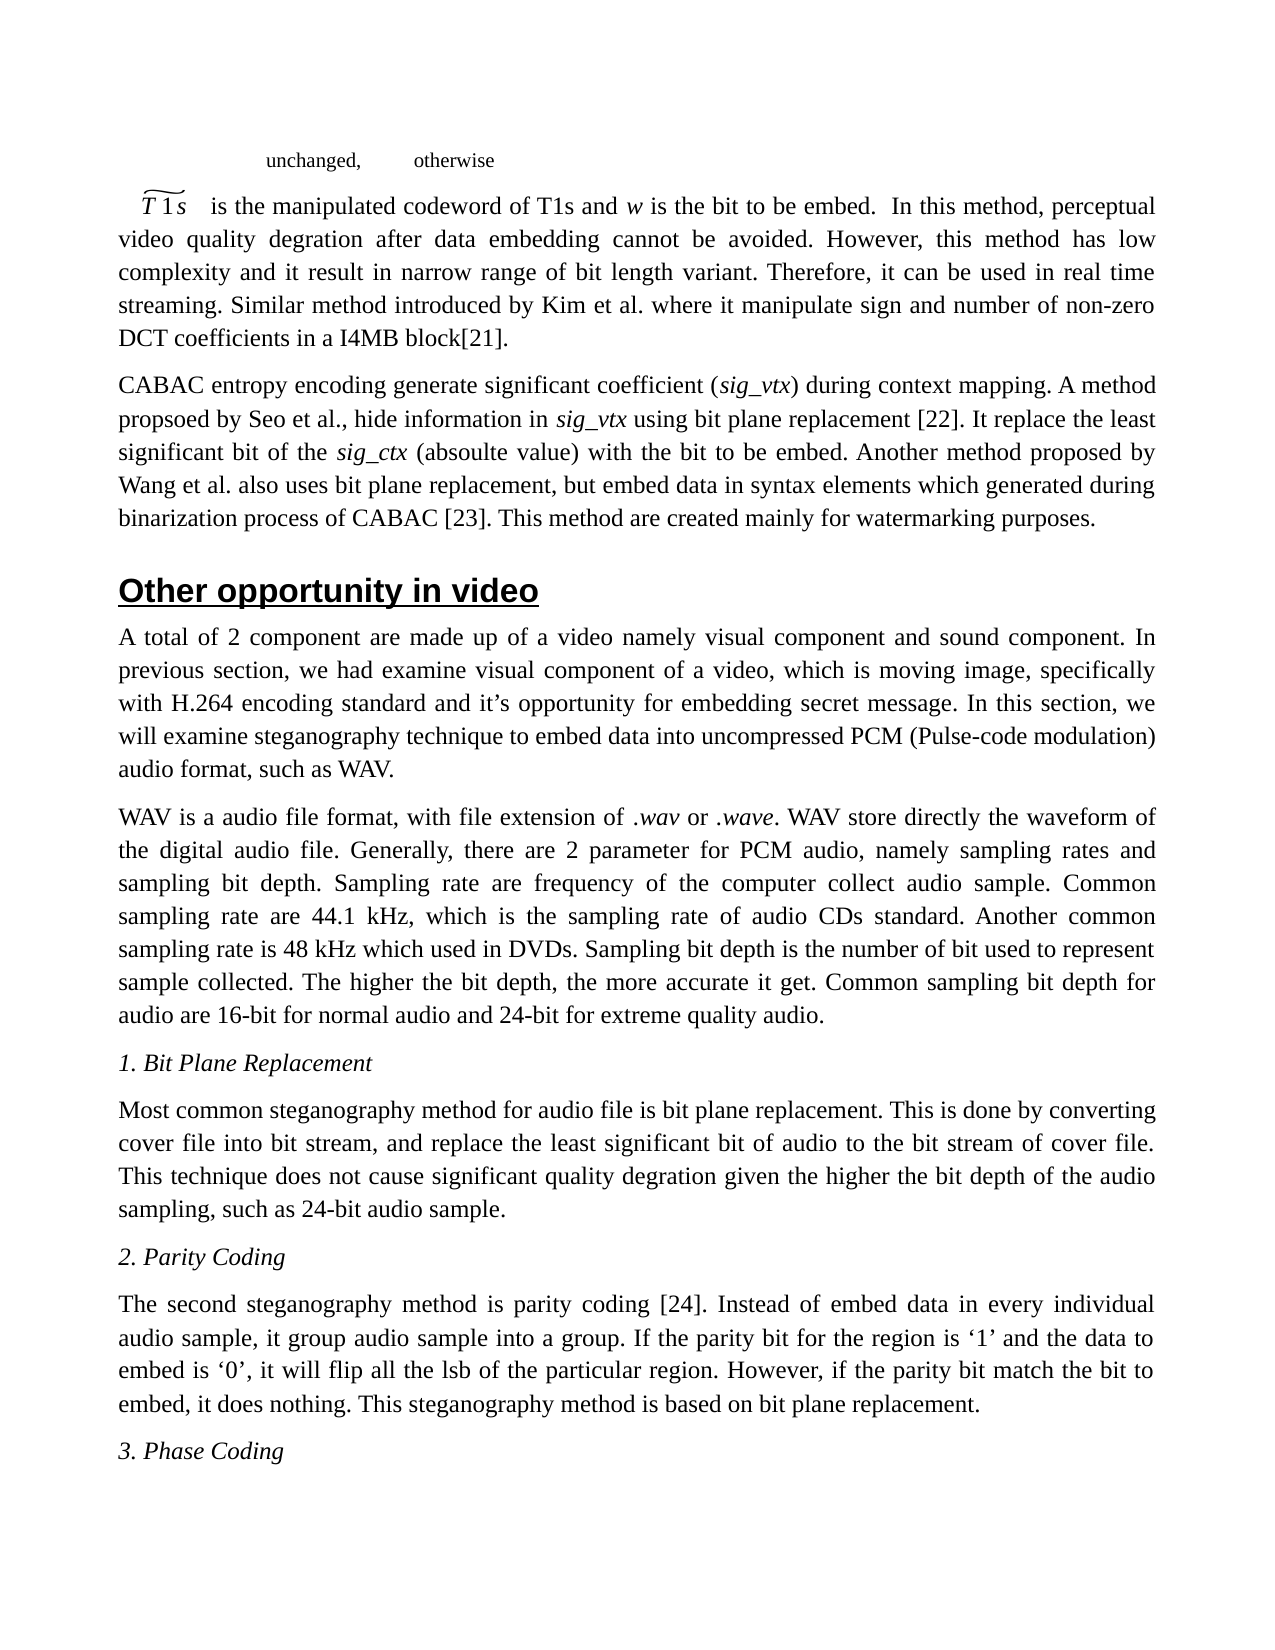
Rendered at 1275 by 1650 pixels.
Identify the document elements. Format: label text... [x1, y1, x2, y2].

text is the manipulated codeword of T1s and w is the bit to be embed. In this method, perceptual video quality degration after data embedding cannot be avoided. However, this method has low complexity and it result in narrow range of bit length variant. Therefore, it can be used in real time streaming. Similar method introduced by Kim et al. where it manipulate sign and number of non-zero DCT coefficients in a I4MB block[21]. [118, 190, 1157, 352]
text WAV is a audio file format, with file extension of .wav or .wave. WAV store directly the waveform of the digital audio file. Generally, there are 2 parameter for PCM audio, namely sampling rates and sampling bit depth. Sampling rate are frequency of the computer collect audio sample. Common sampling rate are 44.1 kHz, which is the sampling rate of audio CDs standard. Another common sampling rate is 48 kHz which used in DVDs. Sampling bit depth is the number of bit used to represent sample collected. The higher the bit depth, the more accurate it get. Common sampling bit depth for audio are 16-bit for normal audio and 24-bit for extreme quality audio. [118, 802, 1157, 1029]
subtitle Other opportunity in video [118, 571, 1157, 610]
text 3. Phase Coding [118, 1436, 1157, 1465]
text A total of 2 component are made up of a video namely visual component and sound component. In previous section, we had examine visual component of a video, which is moving image, specifically with H.264 encoding standard and it’s opportunity for embedding secret message. In this section, we will examine steganography technique to embed data into uncompressed PCM (Pulse-code modulation) audio format, such as WAV. [118, 622, 1157, 783]
text 1. Bit Plane Replacement [118, 1048, 1157, 1076]
text The second steganography method is parity coding [24]. Instead of embed data in every individual audio sample, it group audio sample into a group. If the parity bit for the region is ‘1’ and the data to embed is ‘0’, it will flip all the lsb of the particular region. However, if the parity bit match the bit to embed, it does nothing. This steganography method is based on bit plane replacement. [118, 1289, 1157, 1417]
text CABAC entropy encoding generate significant coefficient (sig_vtx) during context mapping. A method propsoed by Seo et al., hide information in sig_vtx using bit plane replacement [22]. It replace the least significant bit of the sig_ctx (absoulte value) with the bit to be embed. Another method proposed by Wang et al. also uses bit plane replacement, but embed data in syntax elements which generated during binarization process of CABAC [23]. This method are created mainly for watermarking purposes. [118, 371, 1157, 531]
text 2. Parity Coding [118, 1242, 1157, 1271]
text Most common steganography method for audio file is bit plane replacement. This is done by converting cover file into bit stream, and replace the least significant bit of audio to the bit stream of cover file. This technique does not cause significant quality degration given the higher the bit depth of the audio sampling, such as 24-bit audio sample. [118, 1095, 1157, 1223]
text unchanged, otherwise [118, 148, 1157, 172]
